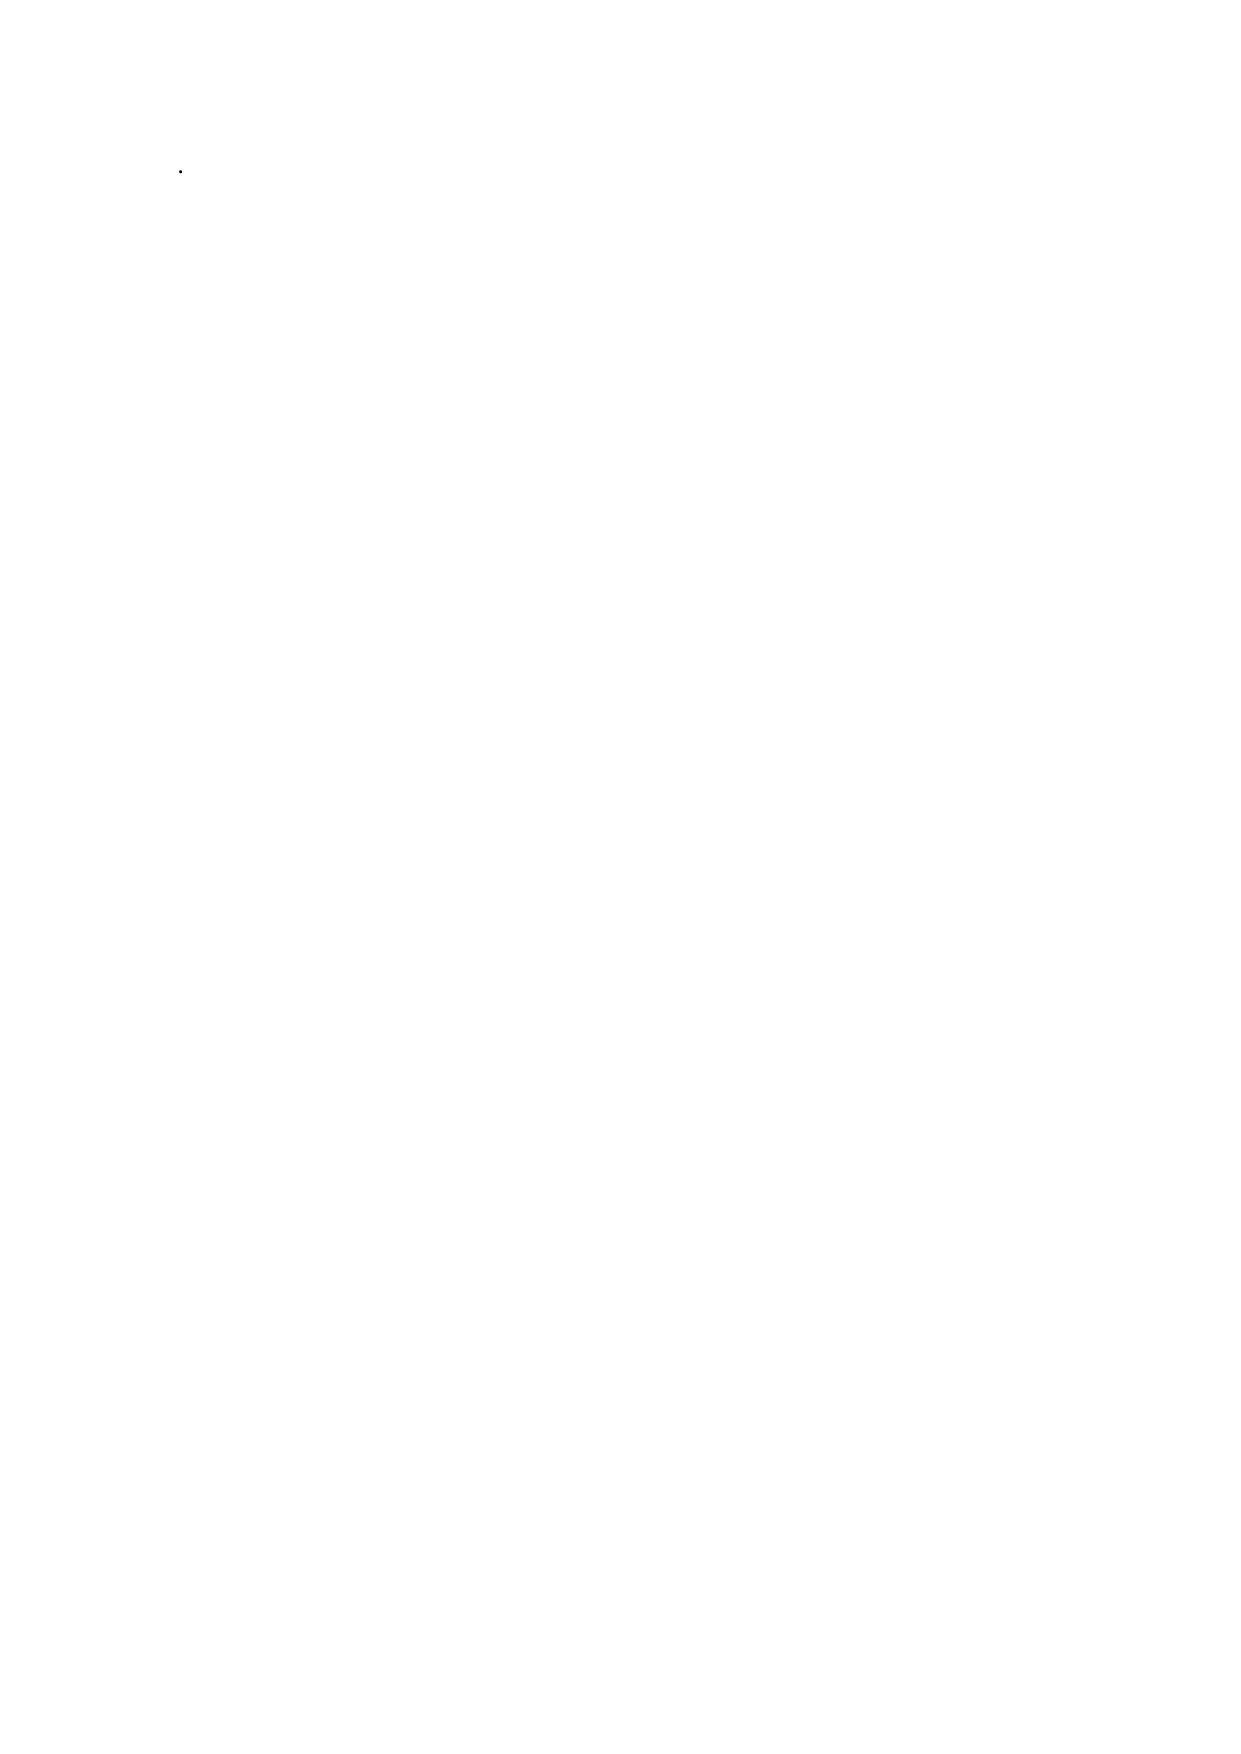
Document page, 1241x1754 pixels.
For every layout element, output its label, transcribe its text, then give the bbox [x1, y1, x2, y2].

text . [177, 149, 1063, 181]
